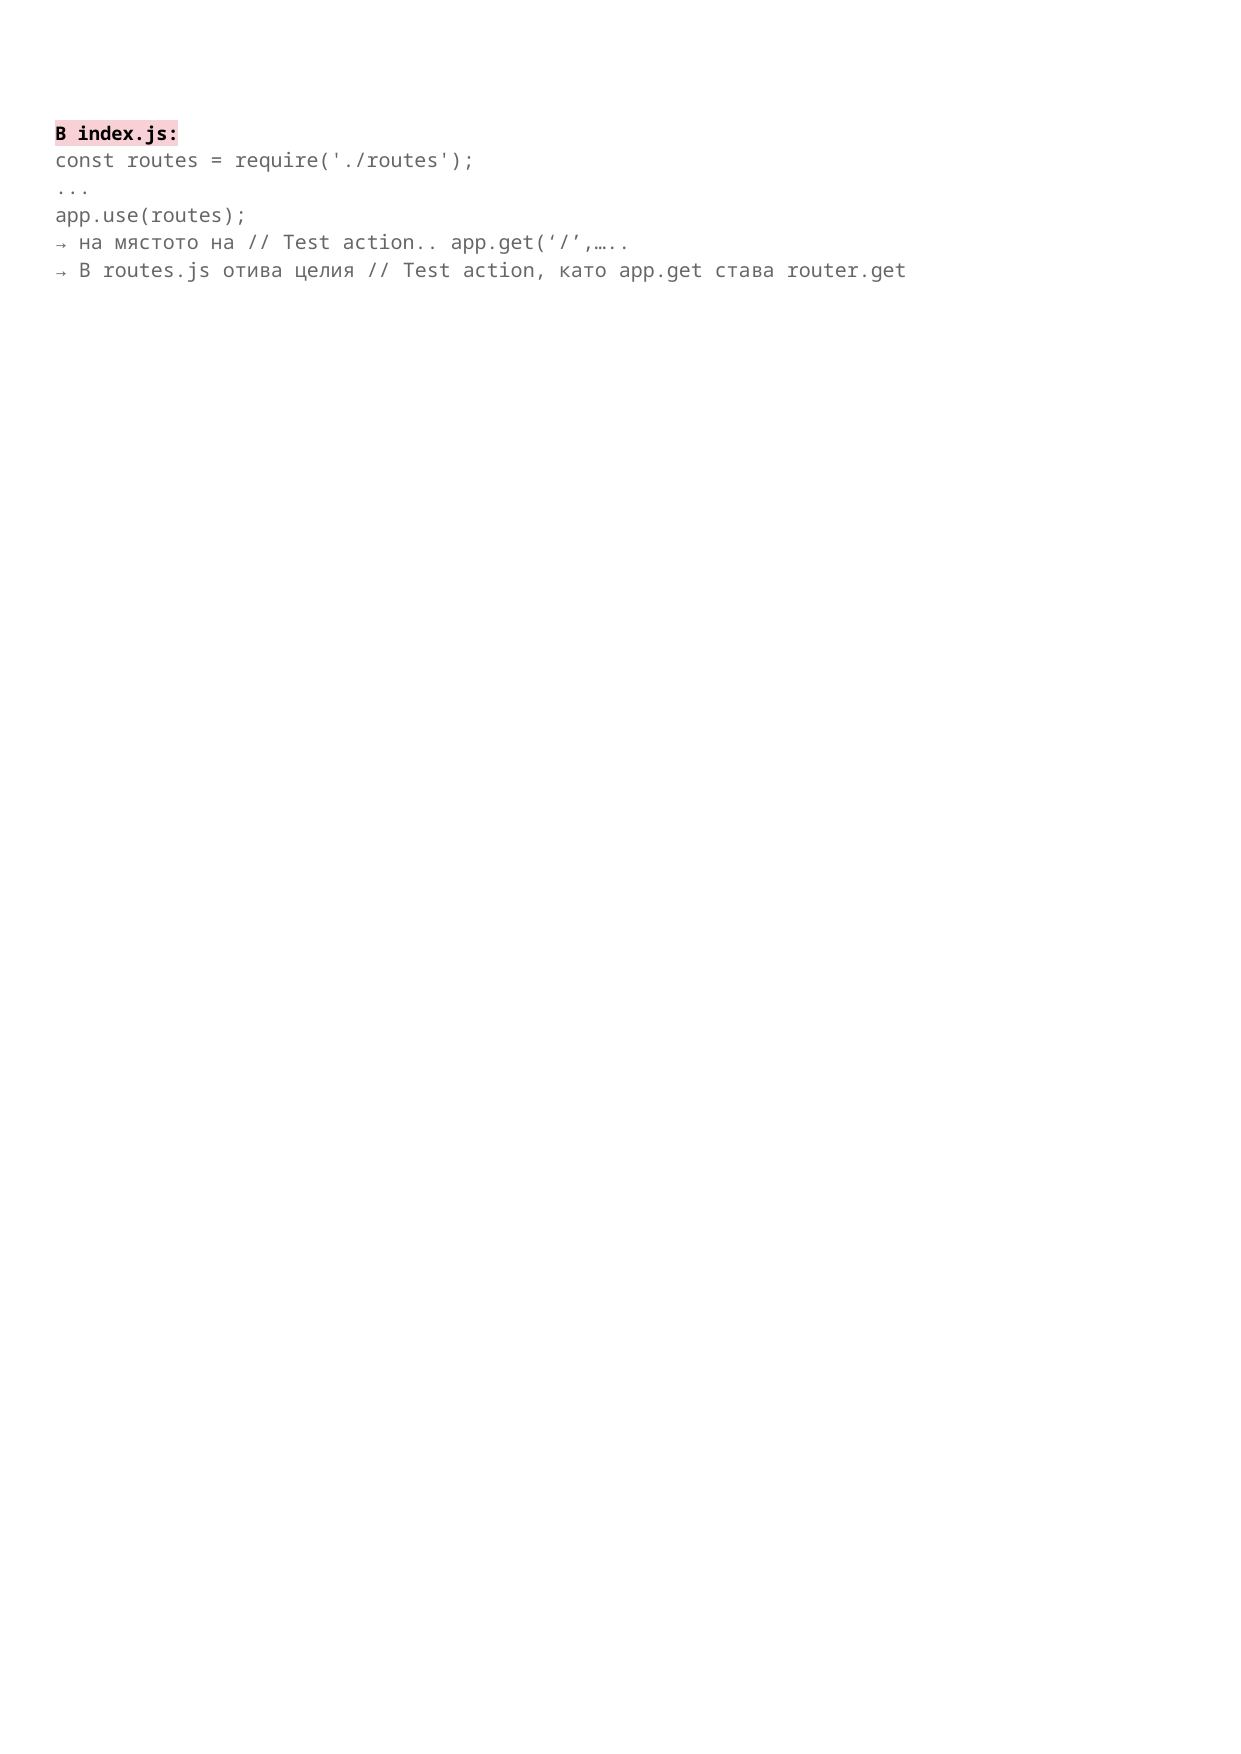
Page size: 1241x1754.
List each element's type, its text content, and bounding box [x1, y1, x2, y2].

text ... [55, 173, 1122, 201]
text → на мястото на // Test action.. app.get(‘/’,….. [55, 228, 1122, 256]
text В index.js: [55, 118, 1122, 146]
text app.use(routes); [55, 201, 1122, 228]
text → В routes.js отива целия // Test action, като app.get става router.get [55, 256, 1122, 283]
text const routes = require('./routes'); [55, 146, 1122, 173]
